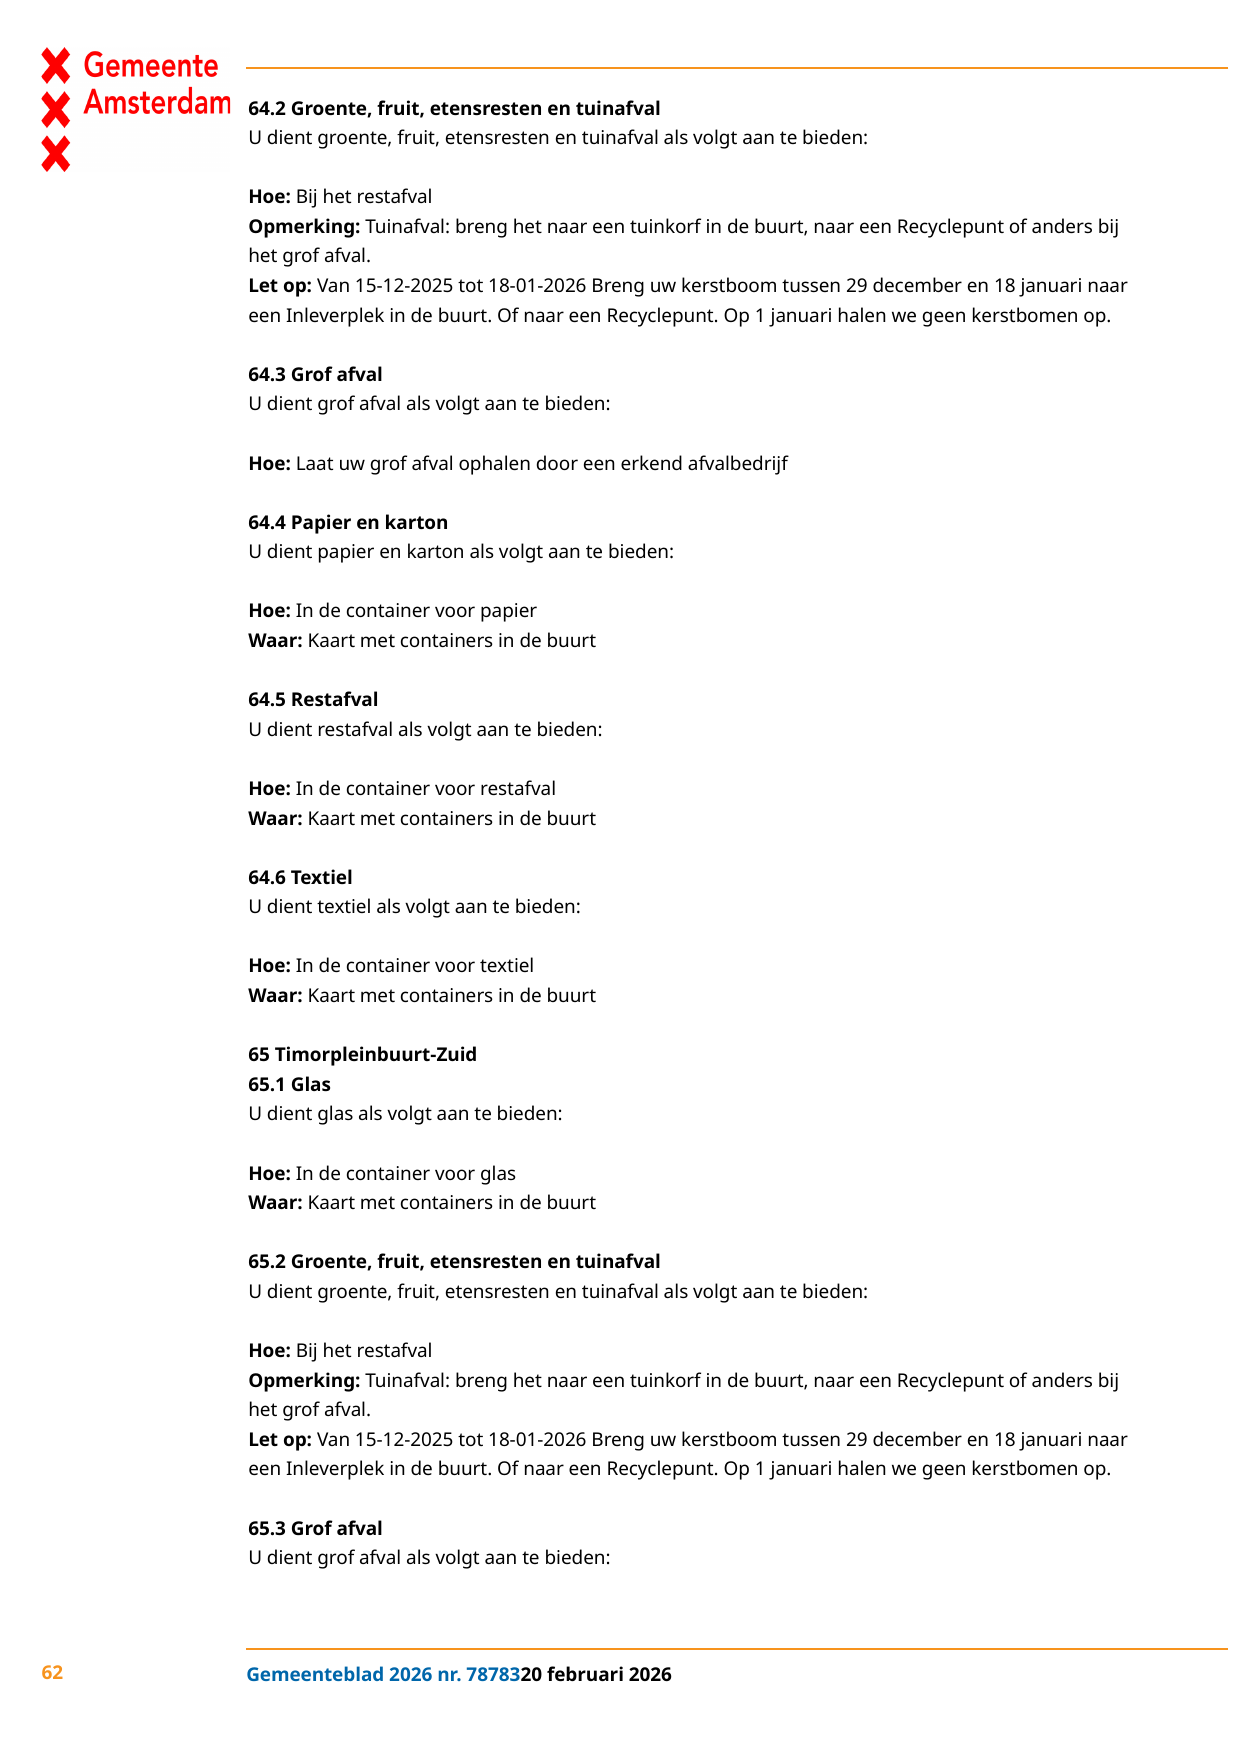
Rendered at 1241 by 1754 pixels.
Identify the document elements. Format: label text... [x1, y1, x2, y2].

text 65.1 Glas [248, 1071, 1152, 1097]
text 64.2 Groente, fruit, etensresten en tuinafval [248, 95, 1152, 121]
text Opmerking: Tuinafval: breng het naar een tuinkorf in de buurt, naar een Recyclepunt of anders bij het grof afval. [248, 1367, 1152, 1422]
text Waar: Kaart met containers in de buurt [248, 627, 1152, 653]
text Hoe: Bij het restafval [248, 183, 1152, 209]
text Hoe: In de container voor textiel [248, 953, 1152, 978]
text U dient glas als volgt aan te bieden: [248, 1101, 1152, 1126]
text 64.5 Restafval [248, 686, 1152, 712]
text Opmerking: Tuinafval: breng het naar een tuinkorf in de buurt, naar een Recyclepunt of anders bij het grof afval. [248, 213, 1152, 268]
text Hoe: In de container voor restafval [248, 775, 1152, 801]
text U dient groente, fruit, etensresten en tuinafval als volgt aan te bieden: [248, 124, 1152, 150]
text 65 Timorpleinbuurt-Zuid [248, 1041, 1152, 1067]
text Hoe: In de container voor papier [248, 598, 1152, 623]
text 64.3 Grof afval [248, 361, 1152, 387]
text 65.2 Groente, fruit, etensresten en tuinafval [248, 1248, 1152, 1274]
picture [41, 47, 231, 172]
text Let op: Van 15-12-2025 tot 18-01-2026 Breng uw kerstboom tussen 29 december en 18 januari naar een Inleverplek in de buurt. Of naar een Recyclepunt. Op 1 januari halen we geen kerstbomen op. [248, 1426, 1152, 1481]
text 64.6 Textiel [248, 864, 1152, 890]
text U dient textiel als volgt aan te bieden: [248, 893, 1152, 919]
text Waar: Kaart met containers in de buurt [248, 1189, 1152, 1215]
text U dient groente, fruit, etensresten en tuinafval als volgt aan te bieden: [248, 1278, 1152, 1304]
text Let op: Van 15-12-2025 tot 18-01-2026 Breng uw kerstboom tussen 29 december en 18 januari naar een Inleverplek in de buurt. Of naar een Recyclepunt. Op 1 januari halen we geen kerstbomen op. [248, 272, 1152, 328]
text U dient restafval als volgt aan te bieden: [248, 716, 1152, 742]
text U dient grof afval als volgt aan te bieden: [248, 391, 1152, 416]
text Waar: Kaart met containers in de buurt [248, 982, 1152, 1008]
text 64.4 Papier en karton [248, 509, 1152, 535]
text Hoe: In de container voor glas [248, 1160, 1152, 1186]
text U dient grof afval als volgt aan te bieden: [248, 1544, 1152, 1570]
text Hoe: Bij het restafval [248, 1337, 1152, 1363]
text Hoe: Laat uw grof afval ophalen door een erkend afvalbedrijf [248, 450, 1152, 476]
text Waar: Kaart met containers in de buurt [248, 805, 1152, 831]
text 65.3 Grof afval [248, 1515, 1152, 1541]
text U dient papier en karton als volgt aan te bieden: [248, 538, 1152, 564]
